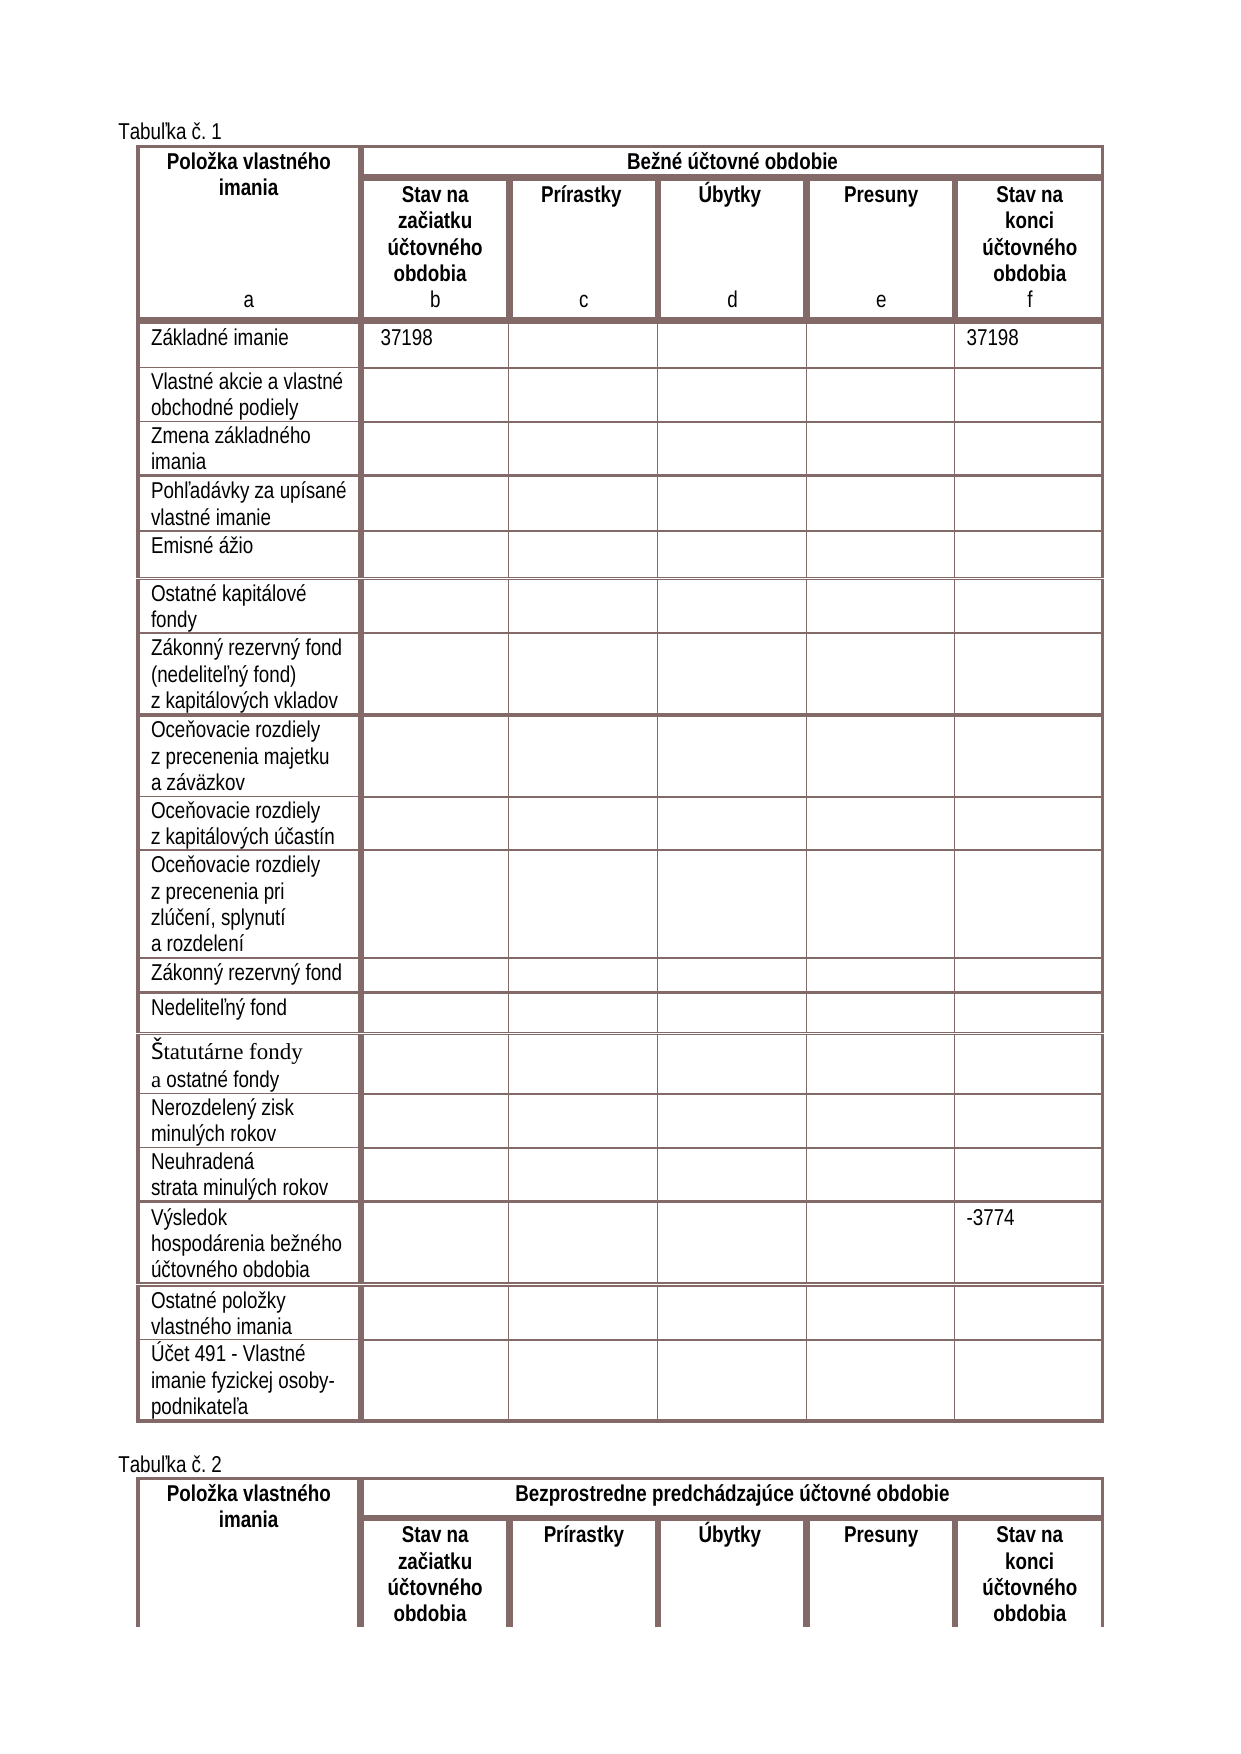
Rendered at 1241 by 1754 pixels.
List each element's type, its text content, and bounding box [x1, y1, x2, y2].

table_cell Úbytky [661, 181, 803, 286]
table_cell Úbytky [661, 1521, 803, 1627]
table_cell [509, 324, 657, 367]
table_cell 37198 [364, 324, 508, 367]
table_cell [807, 1095, 954, 1147]
table_cell [807, 477, 954, 530]
table_cell [807, 959, 954, 991]
table_cell [509, 994, 657, 1032]
table_cell [658, 1203, 806, 1282]
table_cell [955, 423, 1101, 474]
table_cell Zmena základného imania [140, 422, 358, 474]
table_cell [364, 1095, 508, 1147]
table_cell Základné imanie [140, 324, 358, 367]
table_cell [364, 798, 508, 849]
table_header Položka vlastného imania [140, 1480, 357, 1627]
table_cell [807, 717, 954, 796]
table_cell [658, 1341, 806, 1419]
table_cell [807, 369, 954, 421]
table_cell [509, 1035, 657, 1093]
table_cell Stav na konci účtovného obdobia [958, 181, 1101, 286]
table_cell [955, 477, 1101, 530]
table_cell [955, 634, 1101, 713]
table_cell [364, 959, 508, 991]
table_cell [658, 634, 806, 713]
table_cell [807, 532, 954, 577]
table_cell [955, 532, 1101, 577]
table_cell [955, 994, 1101, 1032]
table_cell [509, 580, 657, 632]
table_cell Prírastky [513, 1521, 655, 1627]
text Tabuľka č. 2 [118, 1451, 1122, 1477]
table_cell [364, 1149, 508, 1200]
table_cell [509, 851, 657, 957]
table_cell [807, 634, 954, 713]
table_cell [807, 1341, 954, 1419]
table_cell [955, 959, 1101, 991]
table_header Bezprostredne predchádzajúce účtovné obdobie [364, 1480, 1101, 1515]
table_cell Účet 491 - Vlastné imanie fyzickej osoby- podnikateľa [140, 1340, 358, 1419]
table_cell [364, 994, 508, 1032]
table_cell [658, 851, 806, 957]
table_cell Pohľadávky za upísané vlastné imanie [140, 477, 358, 530]
table_cell Oceňovacie rozdiely z kapitálových účastín [140, 797, 358, 849]
table_cell Presuny [810, 1521, 952, 1627]
table_cell [509, 1203, 657, 1282]
table_cell e [810, 286, 952, 317]
table_cell [807, 798, 954, 849]
table_cell c [513, 286, 655, 317]
table_cell [658, 1095, 806, 1147]
table_cell Ostatné položky vlastného imania [140, 1287, 358, 1339]
table_cell [658, 324, 806, 367]
table_cell Nerozdelený zisk minulých rokov [140, 1094, 358, 1147]
table_cell [364, 851, 508, 957]
table_cell [955, 369, 1101, 421]
table_cell Štatutárne fondy a ostatné fondy [140, 1035, 358, 1093]
table_cell [807, 580, 954, 632]
table_cell [364, 423, 508, 474]
table_cell [807, 1287, 954, 1339]
table_cell [509, 1287, 657, 1339]
table_cell [509, 369, 657, 421]
text Tabuľka č. 1 [118, 118, 1122, 144]
table_cell [509, 1095, 657, 1147]
table_cell Oceňovacie rozdiely z precenenia pri zlúčení, splynutí a rozdelení [140, 851, 358, 957]
table_cell [509, 1149, 657, 1200]
table_cell [364, 1035, 508, 1093]
table_cell [364, 1287, 508, 1339]
table_cell [364, 477, 508, 530]
table_cell [658, 369, 806, 421]
table_cell f [958, 286, 1101, 317]
table_cell [658, 477, 806, 530]
table_cell [955, 798, 1101, 849]
table_cell [364, 1341, 508, 1419]
table_cell Prírastky [513, 181, 655, 286]
table_cell [658, 580, 806, 632]
table_cell Zákonný rezervný fond (nedeliteľný fond) z kapitálových vkladov [140, 634, 358, 713]
table_cell [955, 1287, 1101, 1339]
table_cell [658, 1149, 806, 1200]
table_cell Zákonný rezervný fond [140, 959, 358, 991]
table_cell [509, 532, 657, 577]
table_cell Presuny [810, 181, 952, 286]
table_cell [658, 798, 806, 849]
table_cell [955, 717, 1101, 796]
table_cell [955, 851, 1101, 957]
table_cell Ostatné kapitálové fondy [140, 580, 358, 632]
table_cell [807, 1203, 954, 1282]
table_cell [955, 1035, 1101, 1093]
table_cell [364, 580, 508, 632]
table_header Bežné účtovné obdobie [364, 148, 1101, 174]
table_cell Stav na začiatku účtovného obdobia [364, 1521, 506, 1627]
table_cell [658, 717, 806, 796]
table_cell [509, 959, 657, 991]
table_cell 37198 [955, 324, 1101, 367]
table_cell Oceňovacie rozdiely z precenenia majetku a záväzkov [140, 717, 358, 796]
table_cell [509, 798, 657, 849]
table_cell Nedeliteľný fond [140, 994, 358, 1032]
table_cell b [364, 286, 506, 317]
table_cell [658, 423, 806, 474]
table_cell [658, 532, 806, 577]
table_cell [807, 1149, 954, 1200]
table_cell [509, 1341, 657, 1419]
table_cell [658, 1035, 806, 1093]
table_cell [364, 717, 508, 796]
table_cell [364, 1203, 508, 1282]
table_cell Emisné ážio [140, 532, 358, 577]
table_cell [364, 532, 508, 577]
table_cell [658, 959, 806, 991]
table_cell [364, 634, 508, 713]
table_cell [955, 1341, 1101, 1419]
table_cell Stav na konci účtovného obdobia [958, 1521, 1101, 1627]
table_cell d [661, 286, 803, 317]
table_cell [807, 994, 954, 1032]
table_cell [807, 1035, 954, 1093]
table_cell [509, 634, 657, 713]
table_cell Výsledok hospodárenia bežného účtovného obdobia [140, 1203, 358, 1282]
table_cell [509, 423, 657, 474]
table_cell Stav na začiatku účtovného obdobia [364, 181, 506, 286]
table_cell [955, 580, 1101, 632]
table_cell [658, 994, 806, 1032]
table_cell [364, 369, 508, 421]
table_cell [658, 1287, 806, 1339]
table_cell a [140, 286, 358, 317]
table_cell [955, 1149, 1101, 1200]
table_cell [509, 717, 657, 796]
table_header Položka vlastného imania [140, 148, 358, 286]
table_cell [509, 477, 657, 530]
table_cell Neuhradená strata minulých rokov [140, 1148, 358, 1200]
table_cell [807, 423, 954, 474]
table_cell Vlastné akcie a vlastné obchodné podiely [140, 368, 358, 421]
table_cell [807, 324, 954, 367]
table_cell [807, 851, 954, 957]
table_cell -3774 [955, 1203, 1101, 1282]
table_cell [955, 1095, 1101, 1147]
